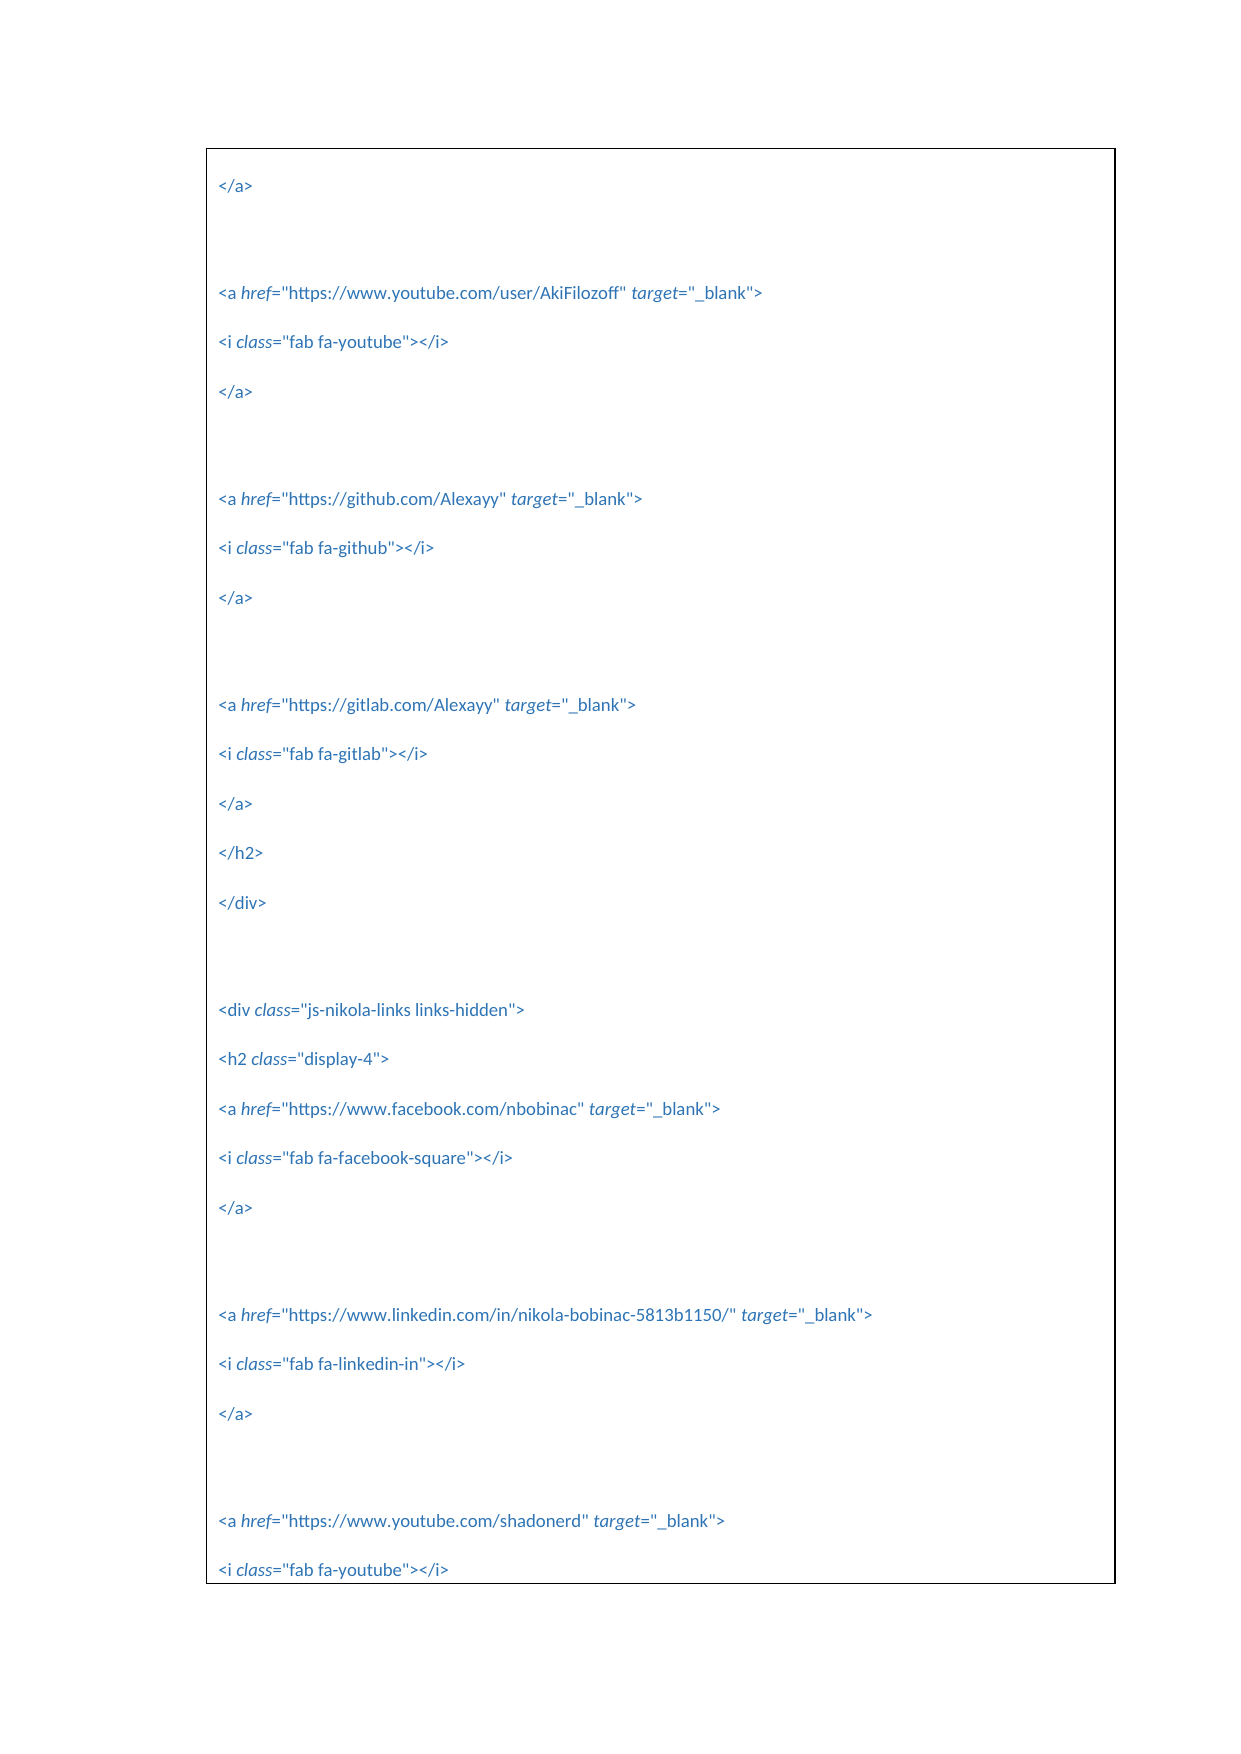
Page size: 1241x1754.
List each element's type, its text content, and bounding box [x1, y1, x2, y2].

table_header </a> <a href="https://www.youtube.com/user/AkiFilozoff" target="_blank"> <i class="fab fa-youtube"></i> </a> <a href="https://github.com/Alexayy" target="_blank"> <i class="fab fa-github"></i> </a> <a href="https://gitlab.com/Alexayy" target="_blank"> <i class="fab fa-gitlab"></i> </a> </h2> </div> <div class="js-nikola-links links-hidden"> <h2 class="display-4"> <a href="https://www.facebook.com/nbobinac" target="_blank"> <i class="fab fa-facebook-square"></i> </a> <a href="https://www.linkedin.com/in/nikola-bobinac-5813b1150/" target="_blank"> <i class="fab fa-linkedin-in"></i> </a> <a href="https://www.youtube.com/shadonerd" target="_blank"> <i class="fab fa-youtube"></i> [207, 149, 1114, 1583]
